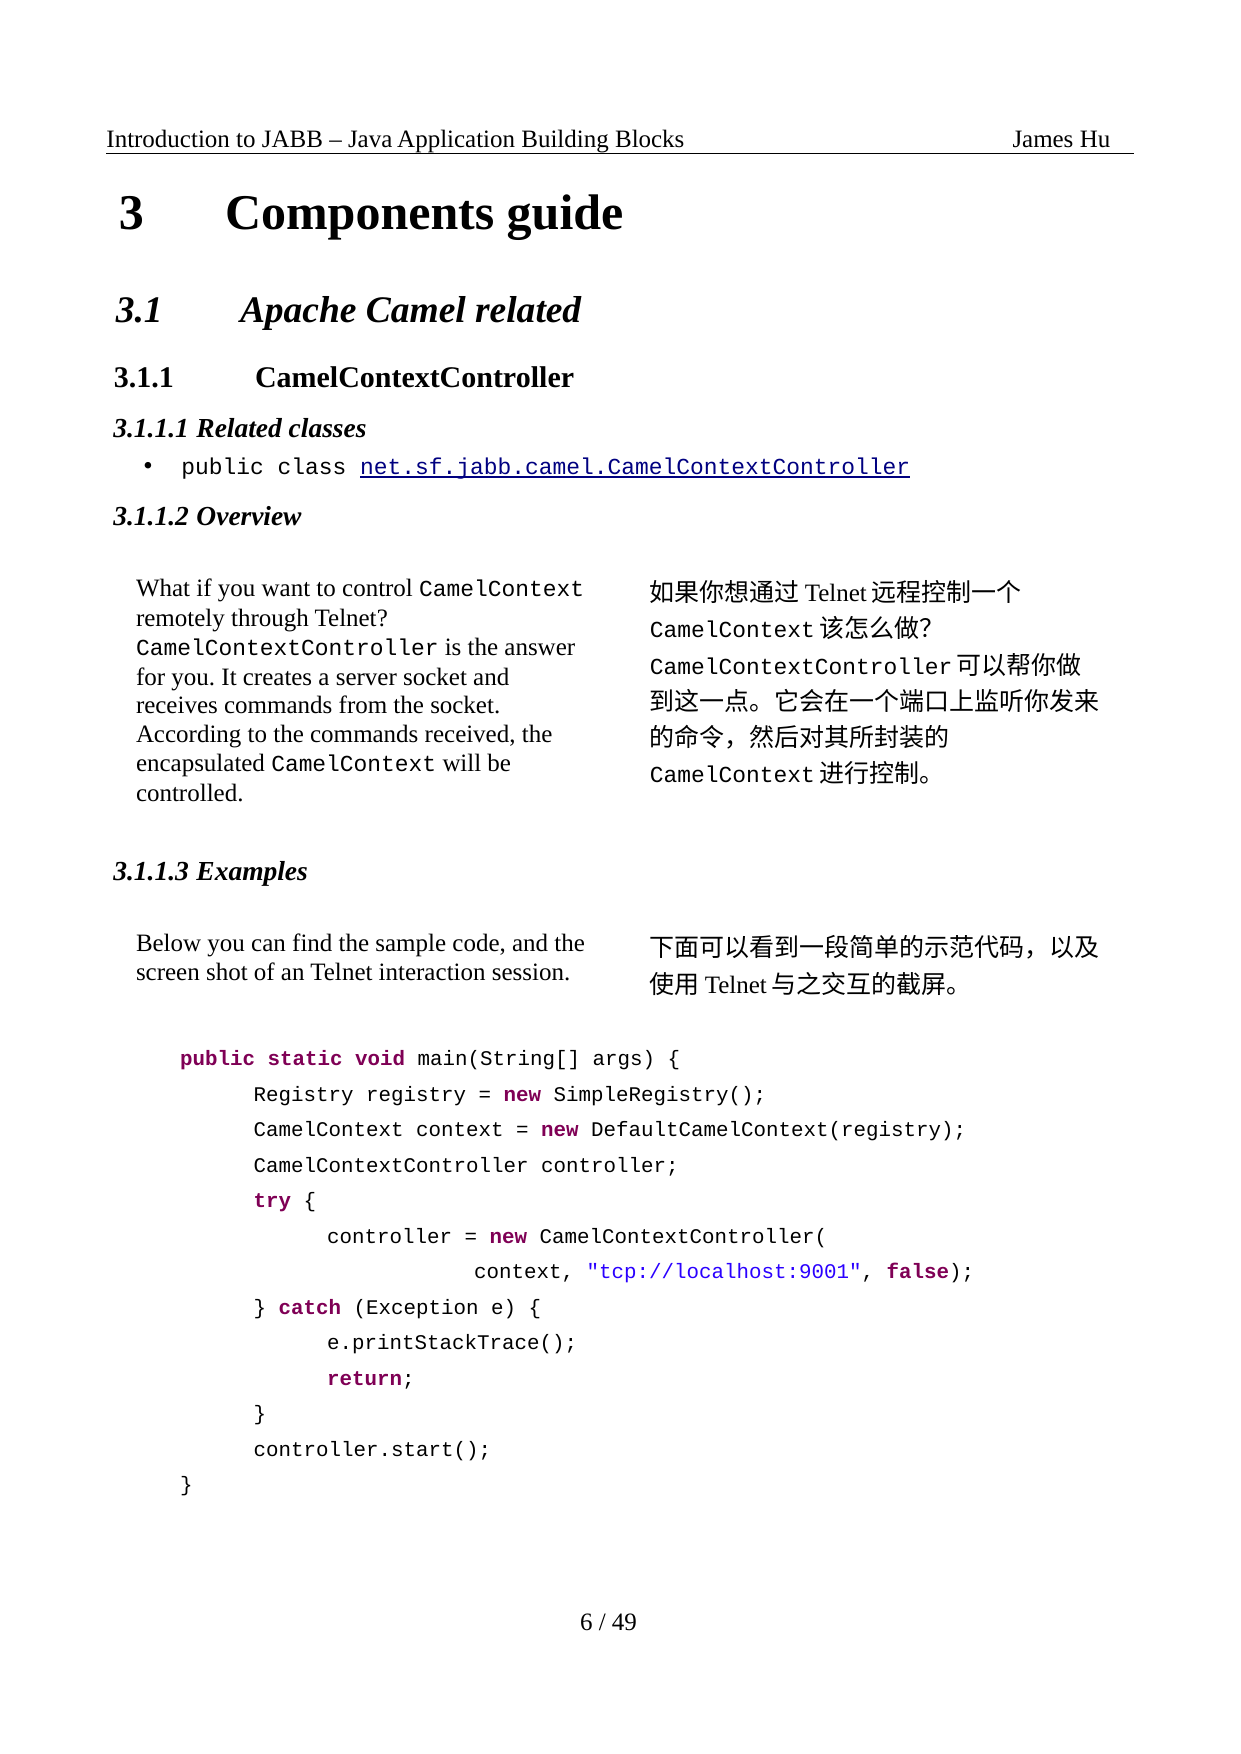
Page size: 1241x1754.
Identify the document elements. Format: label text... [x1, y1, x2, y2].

text controller.start(); [106, 1439, 1134, 1463]
text public static void main(String[] args) { [106, 1048, 1134, 1072]
table_header 下面可以看到一段简单的示范代码，以及使用Telnet与之交互的截屏。 [620, 898, 1134, 1042]
subtitle Overview [106, 500, 1134, 531]
list public class net.sf.jabb.camel.CamelContextController [144, 455, 1134, 481]
text } [106, 1403, 1134, 1427]
text controller = new CamelContextController( [106, 1226, 1134, 1249]
subtitle CamelContextController [106, 360, 1134, 394]
text try { [106, 1190, 1134, 1214]
text context, "tcp://localhost:9001", false); [106, 1261, 1134, 1285]
subtitle Related classes [106, 412, 1134, 443]
subtitle Apache Camel related [106, 287, 1134, 330]
text } catch (Exception e) { [106, 1297, 1134, 1321]
table_header What if you want to control CamelContext remotely through Telnet? CamelContextController is the answer for you. It creates a server socket and receives commands from the socket. According to the commands received, the encapsulated CamelContext will be controlled. [106, 543, 620, 849]
subtitle Examples [106, 855, 1134, 887]
text e.printStackTrace(); [106, 1332, 1134, 1356]
table_header 如果你想通过Telnet远程控制一个CamelContext该怎么做？CamelContextController可以帮你做到这一点。它会在一个端口上监听你发来的命令，然后对其所封装的CamelContext进行控制。 [620, 543, 1134, 849]
text CamelContextController controller; [106, 1155, 1134, 1178]
text Registry registry = new SimpleRegistry(); [106, 1084, 1134, 1107]
subtitle Components guide [106, 182, 1134, 240]
text } [106, 1474, 1134, 1498]
text CamelContext context = new DefaultCamelContext(registry); [106, 1119, 1134, 1143]
text return; [106, 1368, 1134, 1392]
table_header Below you can find the sample code, and the screen shot of an Telnet interaction session. [106, 898, 620, 1042]
